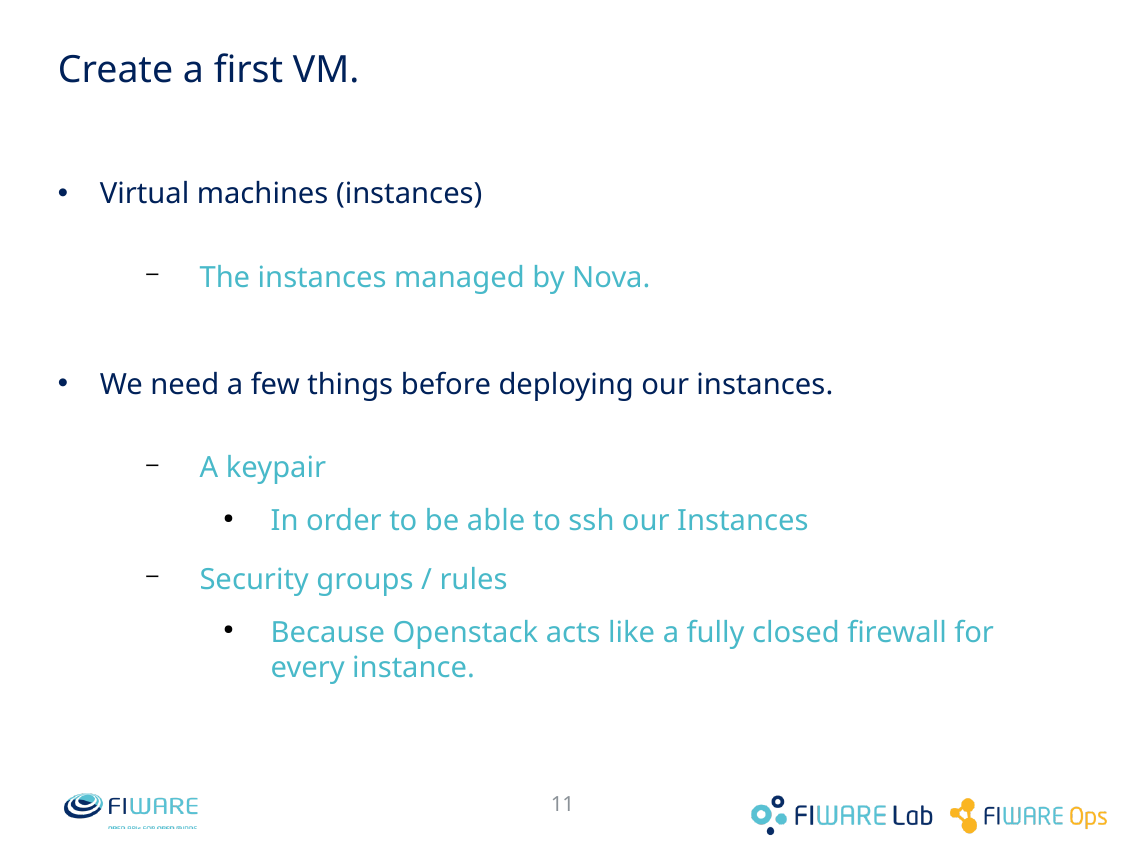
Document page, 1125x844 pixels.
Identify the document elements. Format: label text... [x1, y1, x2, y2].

picture [945, 793, 1113, 840]
title Create a first VM. [42, 35, 1021, 99]
list Virtual machines (instances) The instances managed by Nova. We need a few things before deploying our instances. A keypair In order to be able to ssh our Instances Security groups / rules Because Openstack acts like a fully closed firewall for every instance. [42, 167, 1090, 774]
picture [60, 789, 203, 829]
slide_number [498, 782, 626, 827]
picture [739, 782, 939, 843]
